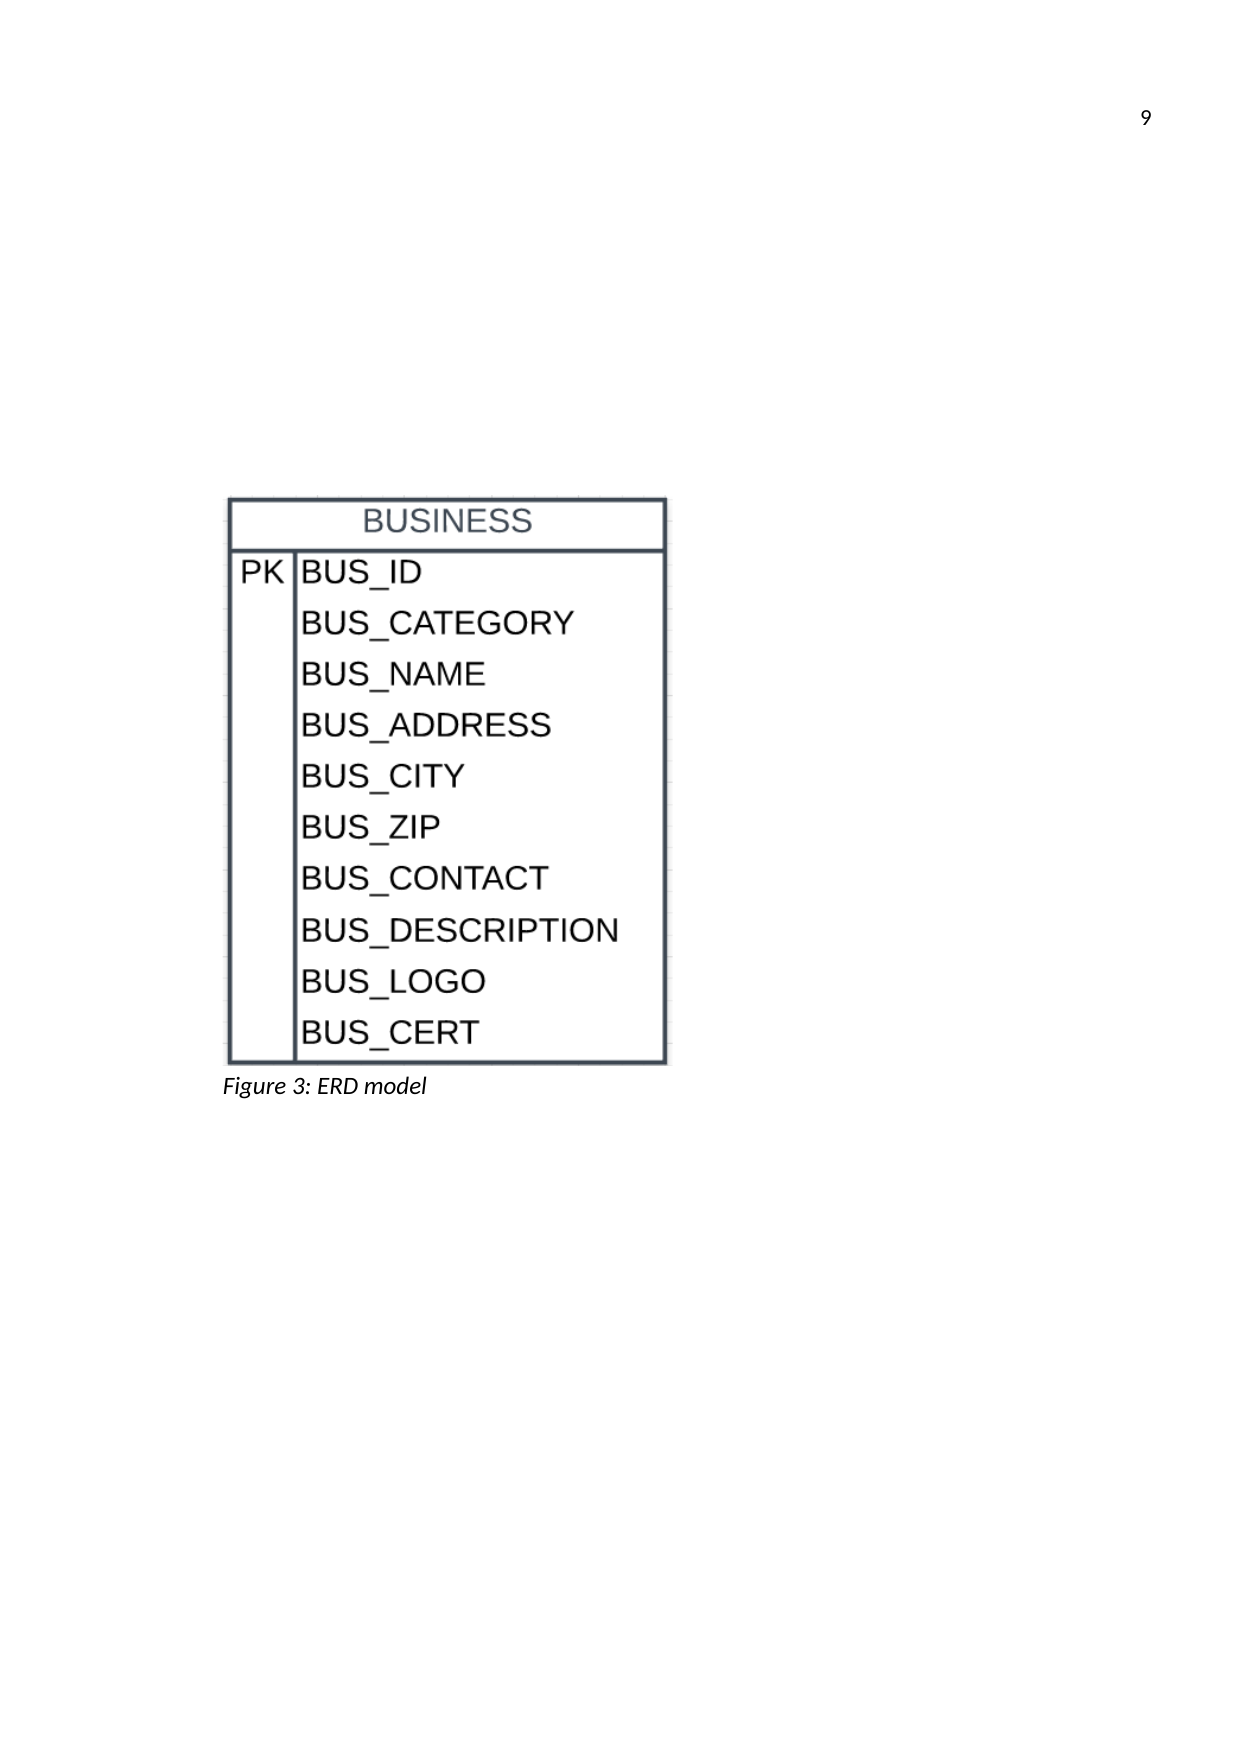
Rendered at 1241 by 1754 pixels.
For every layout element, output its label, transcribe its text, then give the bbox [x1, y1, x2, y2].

picture [222, 495, 446, 1066]
text Figure 3: ERD model [223, 1066, 673, 1101]
